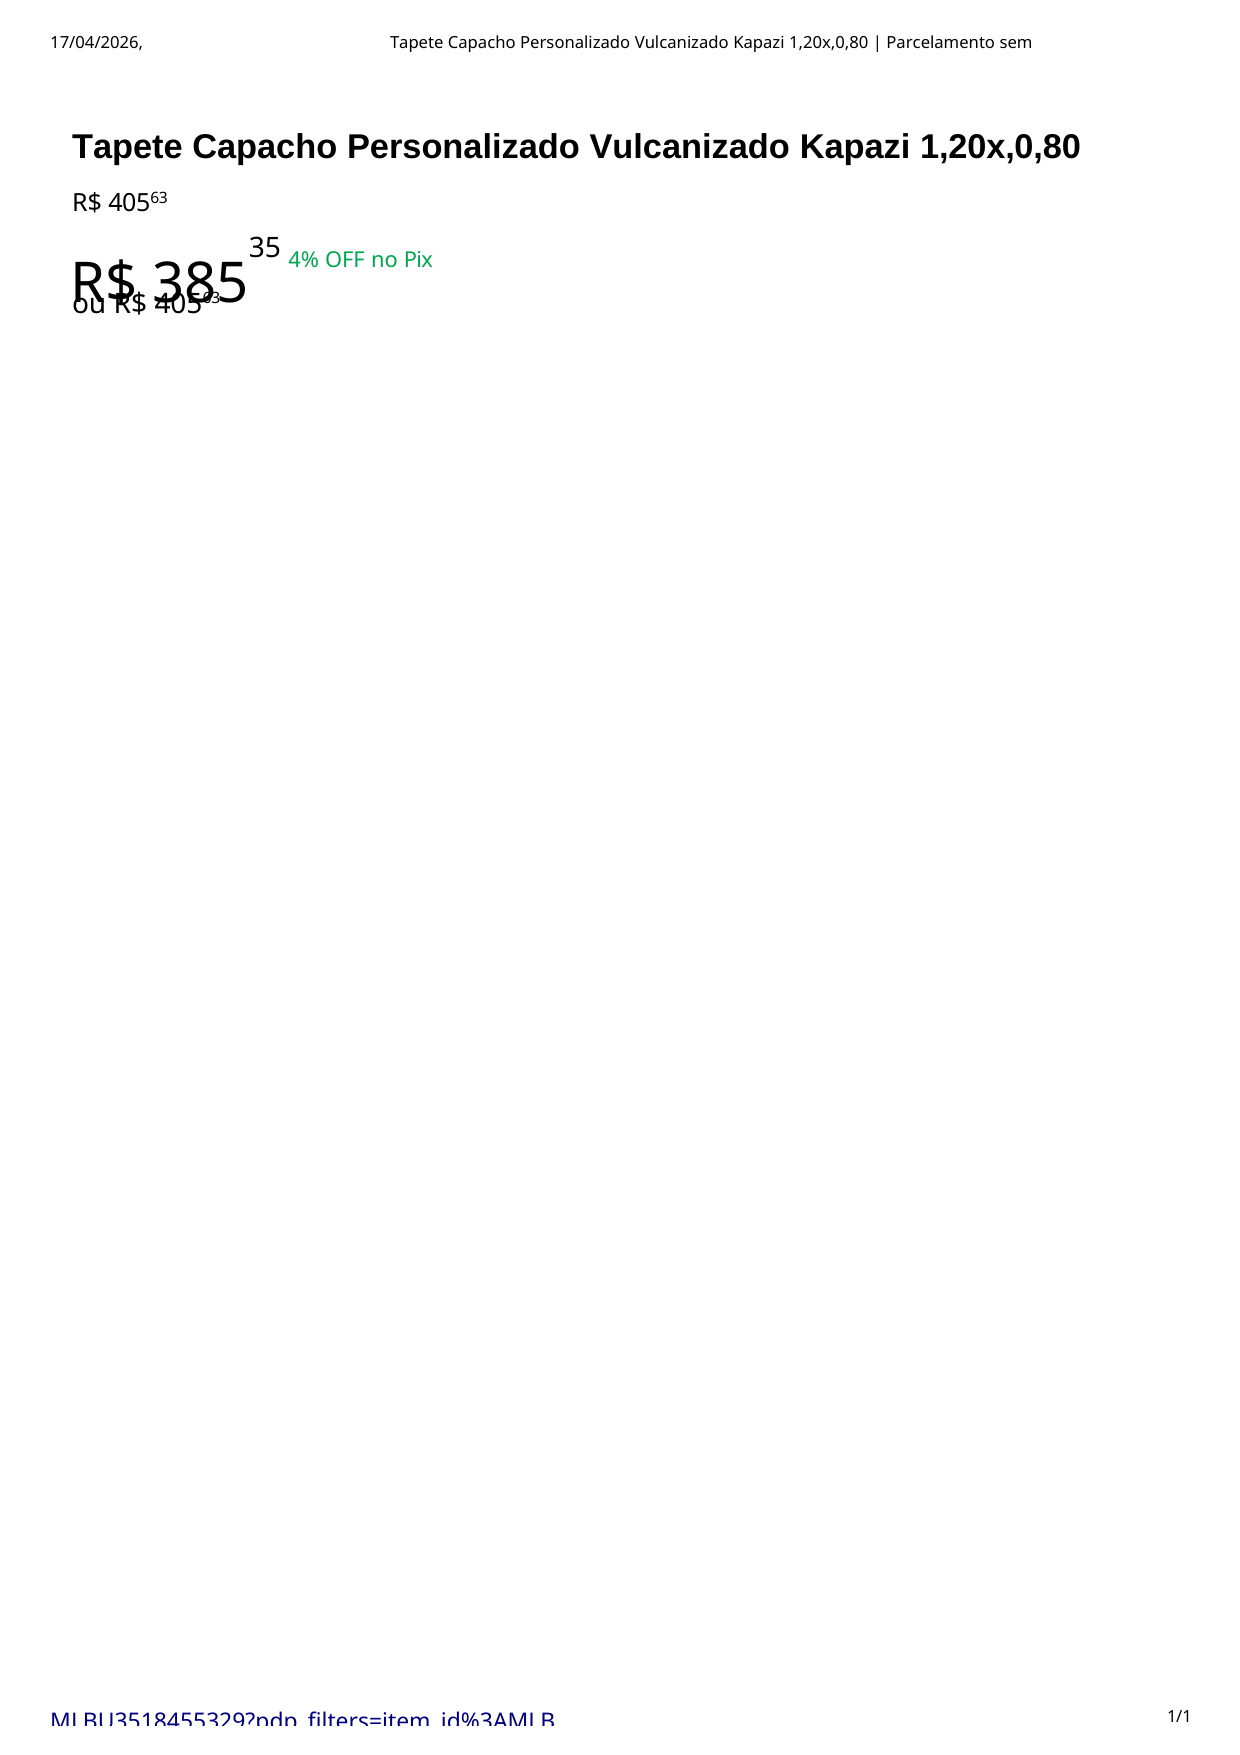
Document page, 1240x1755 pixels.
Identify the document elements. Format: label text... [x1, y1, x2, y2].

text R$ 40563 [72, 190, 1195, 217]
text ou R$ 40563 [72, 284, 1195, 322]
text Tapete Capacho Personalizado Vulcanizado Kapazi 1,20x,0,80 [72, 126, 1195, 166]
text R$ 38535 4% OFF no Pix [70, 217, 1195, 280]
